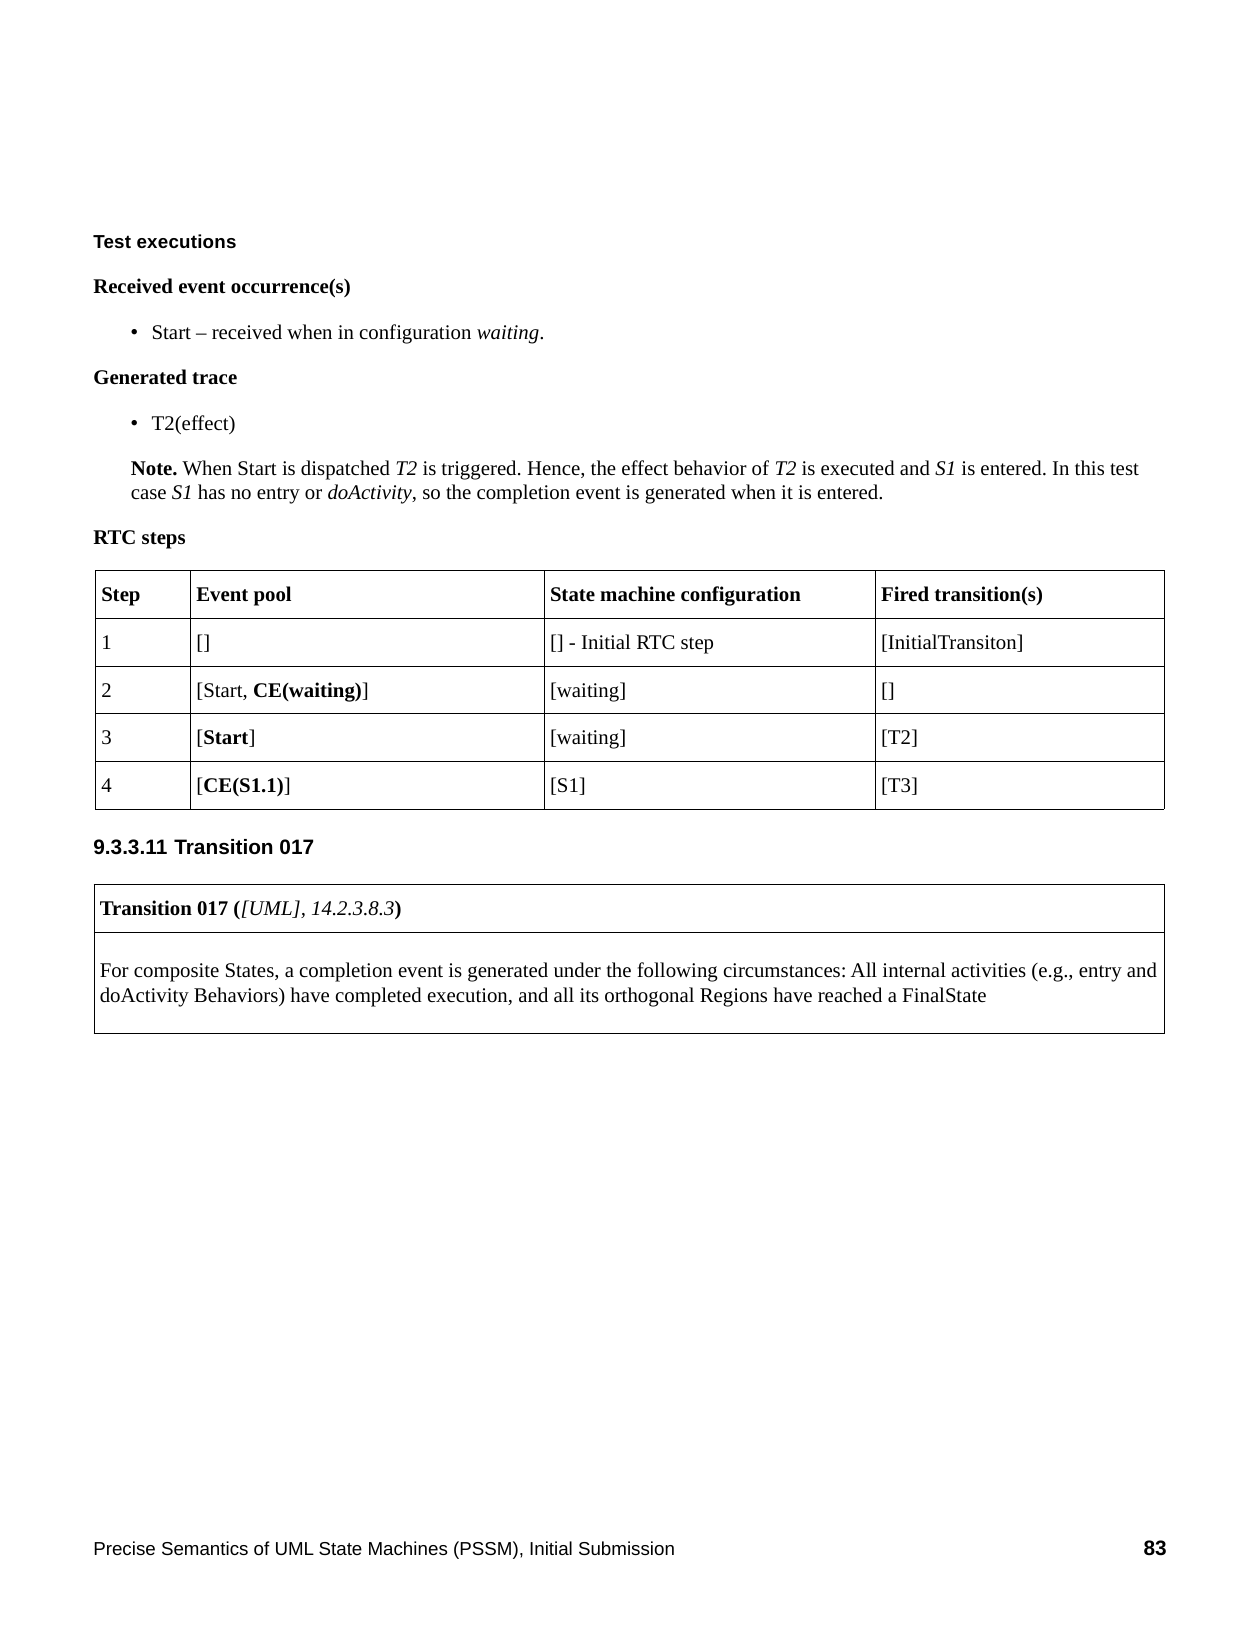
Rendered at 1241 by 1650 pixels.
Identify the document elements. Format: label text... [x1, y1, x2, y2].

table_cell [T2] [876, 714, 1164, 761]
table_cell For composite States, a completion event is generated under the following circumstances: All internal activities (e.g., entry and doActivity Behaviors) have completed execution, and all its orthogonal Regions have reached a FinalState [95, 933, 1164, 1033]
table_cell [Start] [191, 714, 544, 761]
table_cell [Start, CE(waiting)] [191, 667, 544, 713]
text Generated trace [93, 365, 1164, 389]
table_cell [CE(S1.1)] [191, 762, 544, 809]
table_cell [S1] [545, 762, 875, 809]
table_cell [T3] [876, 762, 1164, 809]
table_header Event pool [191, 571, 544, 618]
table_cell [waiting] [545, 714, 875, 761]
table_header Transition 017 ([UML], 14.2.3.8.3) [95, 885, 1164, 932]
text RTC steps [93, 525, 1164, 549]
table_cell 1 [96, 619, 190, 666]
subtitle Transition 017 [93, 834, 1164, 859]
table_cell 3 [96, 714, 190, 761]
table_cell [] [876, 667, 1164, 713]
table_cell 2 [96, 667, 190, 713]
text Received event occurrence(s) [93, 274, 1164, 298]
text Note. When Start is dispatched T2 is triggered. Hence, the effect behavior of T2 is executed and S1 is entered. In this test case S1 has no entry or doActivity, so the completion event is generated when it is entered. [131, 456, 1164, 504]
table_cell 4 [96, 762, 190, 809]
table_cell [InitialTransiton] [876, 619, 1164, 666]
table_header State machine configuration [545, 571, 875, 618]
list Start – received when in configuration waiting. [131, 319, 1164, 344]
table_header Fired transition(s) [876, 571, 1164, 618]
table_cell [] - Initial RTC step [545, 619, 875, 666]
subtitle Test executions [93, 231, 1164, 253]
table_cell [] [191, 619, 544, 666]
table_cell [waiting] [545, 667, 875, 713]
table_header Step [96, 571, 190, 618]
list T2(effect) [131, 410, 1164, 435]
